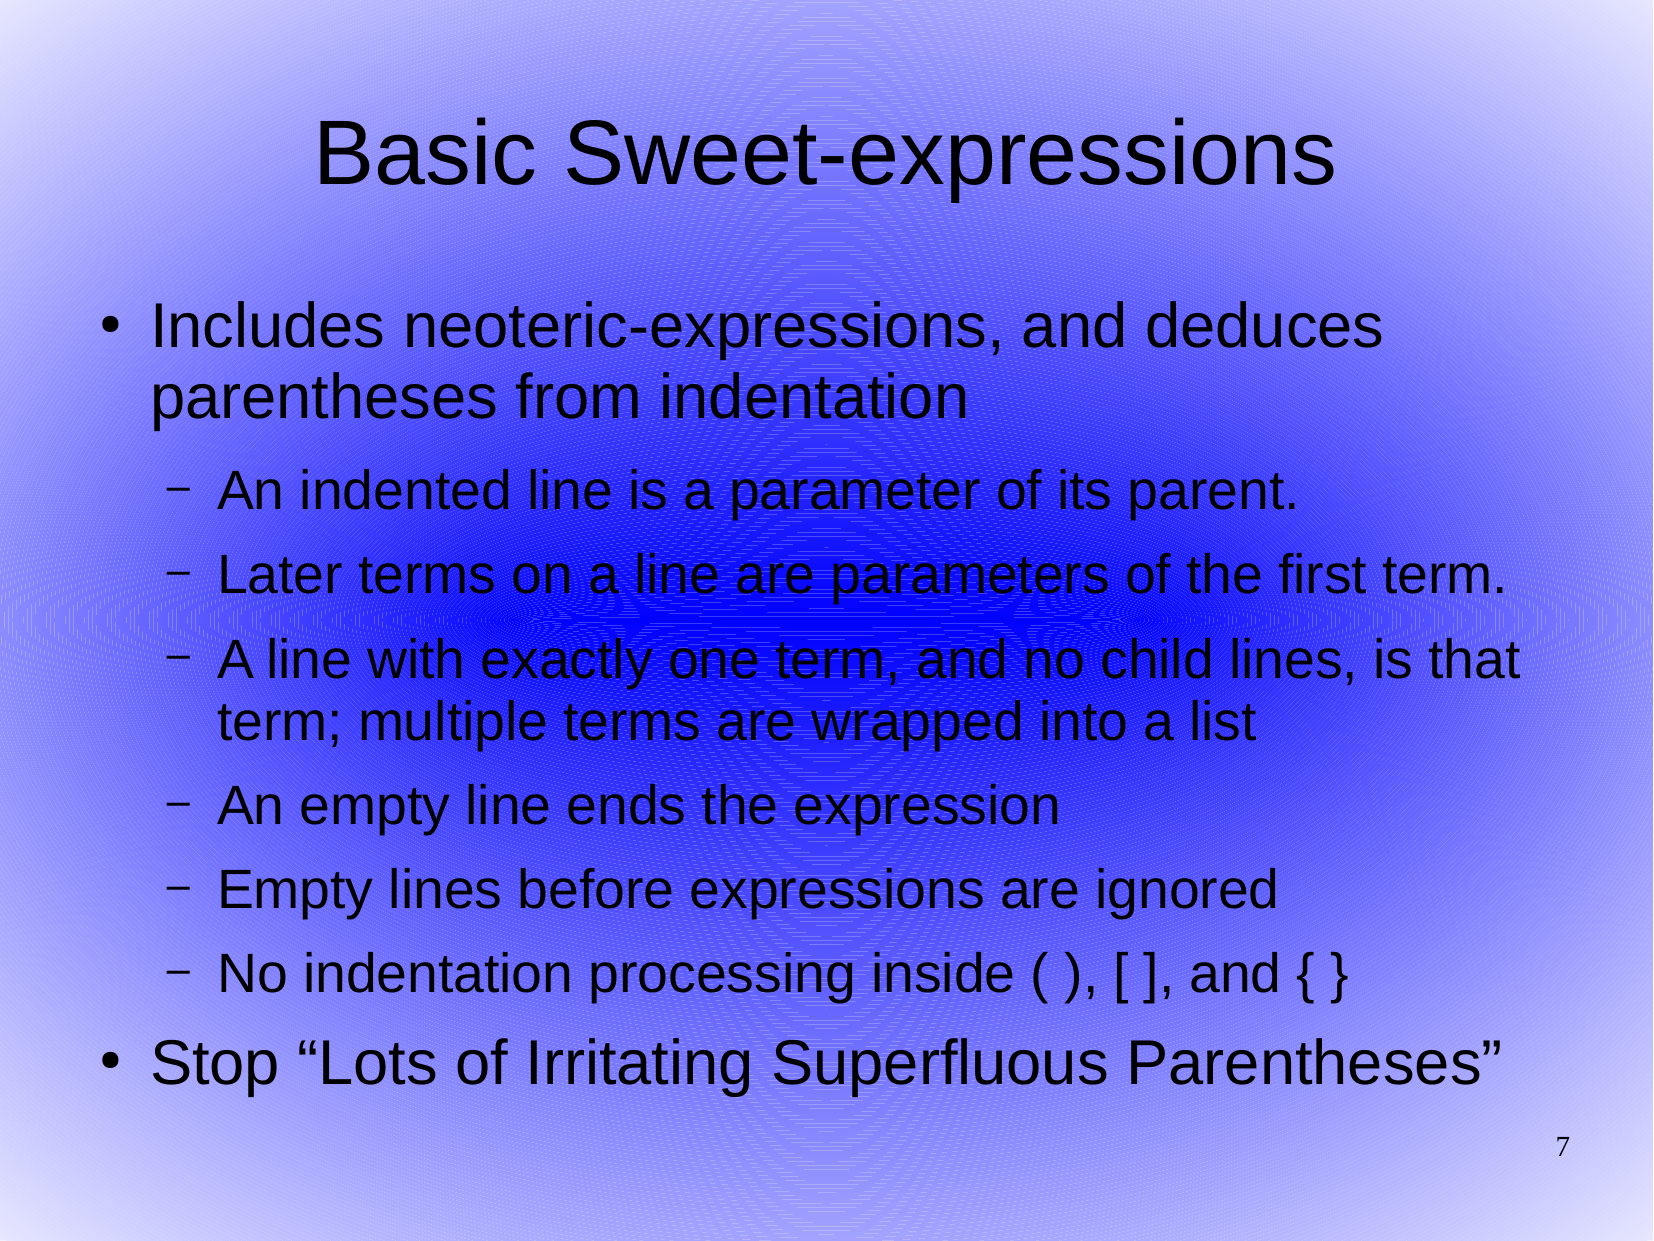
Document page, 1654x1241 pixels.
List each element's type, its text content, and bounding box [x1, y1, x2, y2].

title Basic Sweet-expressions [82, 49, 1571, 257]
list Includes neoteric-expressions, and deduces parentheses from indentation An indented line is a parameter of its parent. Later terms on a line are parameters of the first term. A line with exactly one term, and no child lines, is that term; multiple terms are wrapped into a list An empty line ends the expression Empty lines before expressions are ignored No indentation processing inside ( ), [ ], and { } Stop “Lots of Irritating Superfluous Parentheses” [82, 290, 1538, 1141]
